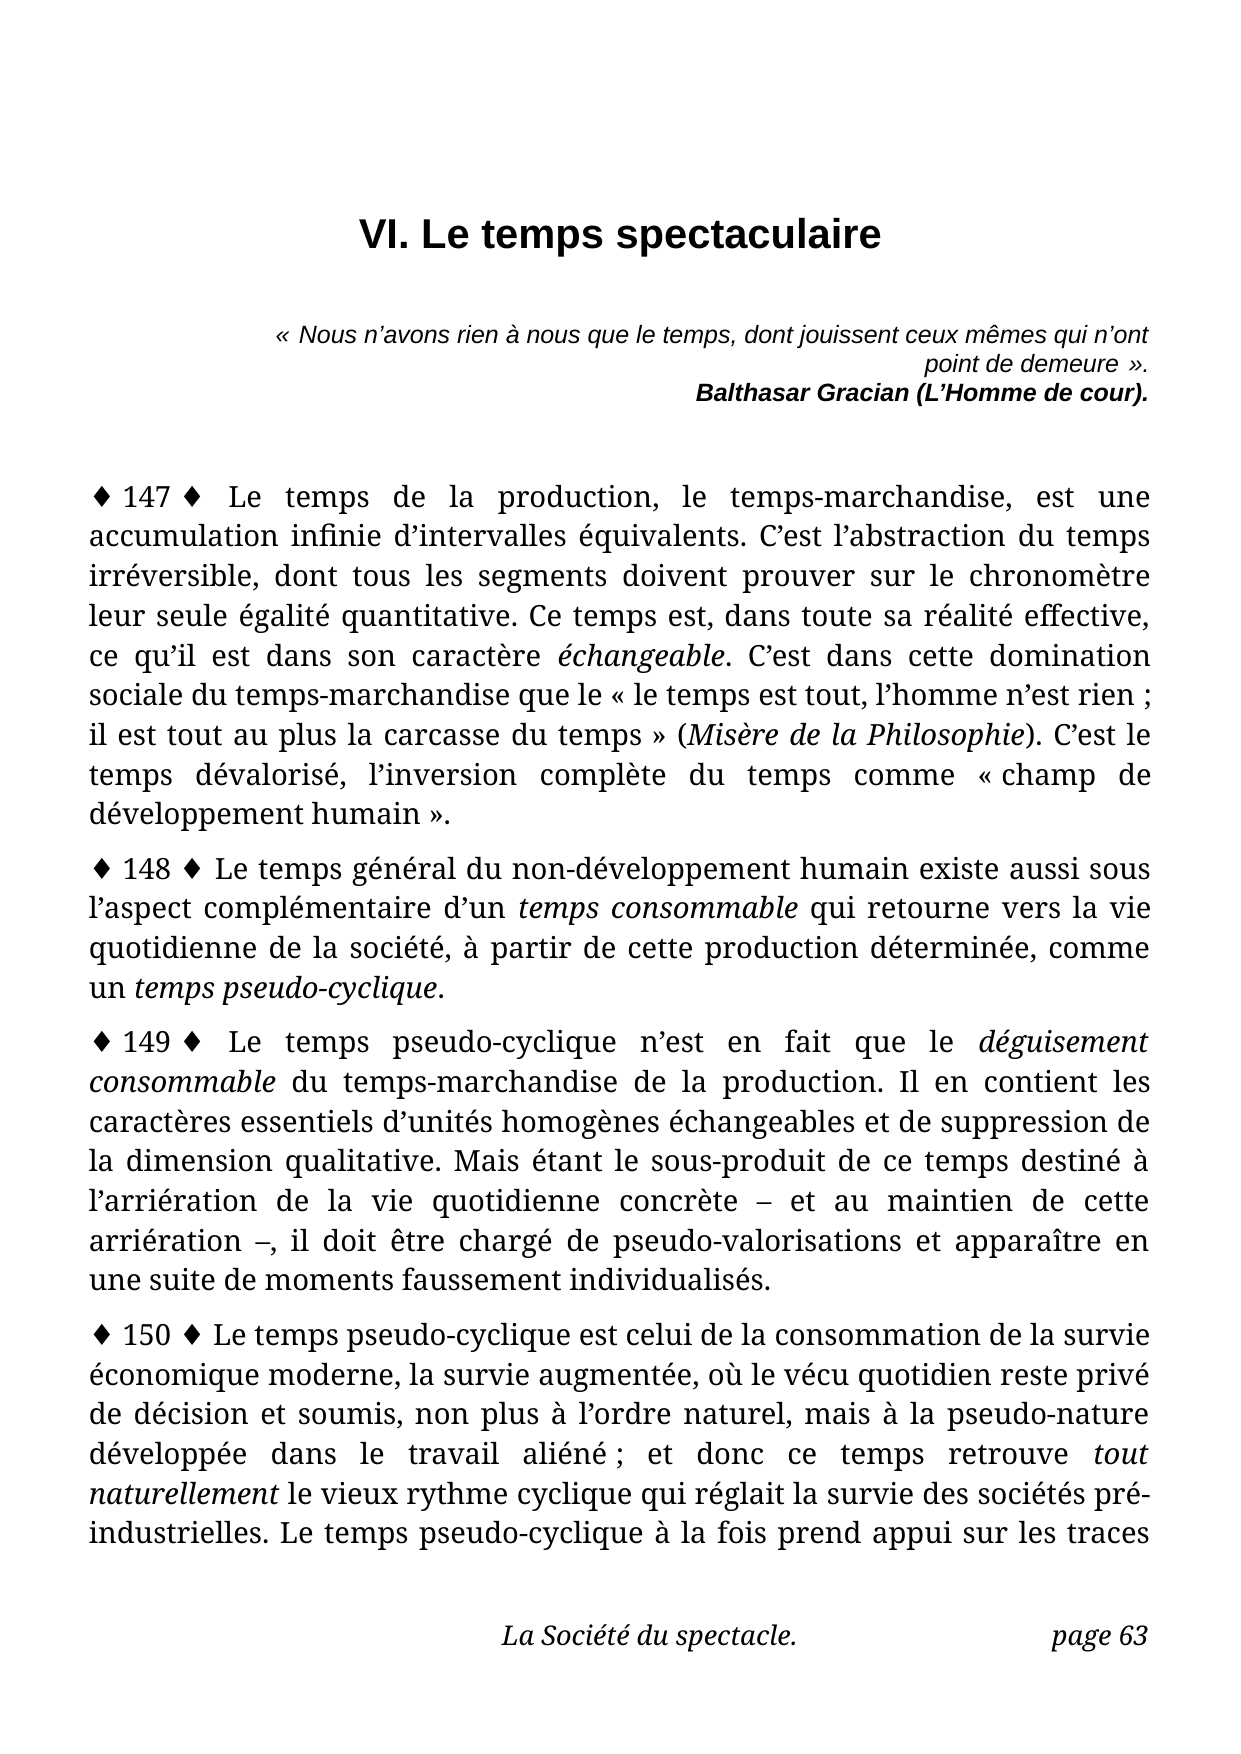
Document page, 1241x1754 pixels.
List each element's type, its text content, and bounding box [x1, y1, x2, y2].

subtitle VI. Le temps spectaculaire [88, 209, 1152, 257]
text « Nous n’avons rien à nous que le temps, dont jouissent ceux mêmes qui n’ont point de demeure ». Balthasar Gracian (L’Homme de cour). [266, 321, 1152, 407]
text ♦ 149 ♦ Le temps pseudo-cyclique n’est en fait que le déguisement consommable du temps-marchandise de la production. Il en contient les caractères essentiels d’unités homogènes échangeables et de suppression de la dimension qualitative. Mais étant le sous-produit de ce temps destiné à l’arriération de la vie quotidienne concrète – et au maintien de cette arriération –, il doit être chargé de pseudo-valorisations et apparaître en une suite de moments faussement individualisés. [88, 1022, 1152, 1299]
text ♦ 148 ♦ Le temps général du non-développement humain existe aussi sous l’aspect complémentaire d’un temps consommable qui retourne vers la vie quotidienne de la société, à partir de cette production déterminée, comme un temps pseudo-cyclique. [88, 848, 1152, 1007]
text ♦ 147 ♦ Le temps de la production, le temps-marchandise, est une accumulation infinie d’intervalles équivalents. C’est l’abstraction du temps irréversible, dont tous les segments doivent prouver sur le chronomètre leur seule égalité quantitative. Ce temps est, dans toute sa réalité effective, ce qu’il est dans son caractère échangeable. C’est dans cette domination sociale du temps-marchandise que le « le temps est tout, l’homme n’est rien ; il est tout au plus la carcasse du temps » (Misère de la Philosophie). C’est le temps dévalorisé, l’inversion complète du temps comme « champ de développement humain ». [88, 476, 1152, 833]
text ♦ 150 ♦ Le temps pseudo-cyclique est celui de la consommation de la survie économique moderne, la survie augmentée, où le vécu quotidien reste privé de décision et soumis, non plus à l’ordre naturel, mais à la pseudo-nature développée dans le travail aliéné ; et donc ce temps retrouve tout naturellement le vieux rythme cyclique qui réglait la survie des sociétés pré-industrielles. Le temps pseudo-cyclique à la fois prend appui sur les traces [88, 1314, 1152, 1552]
